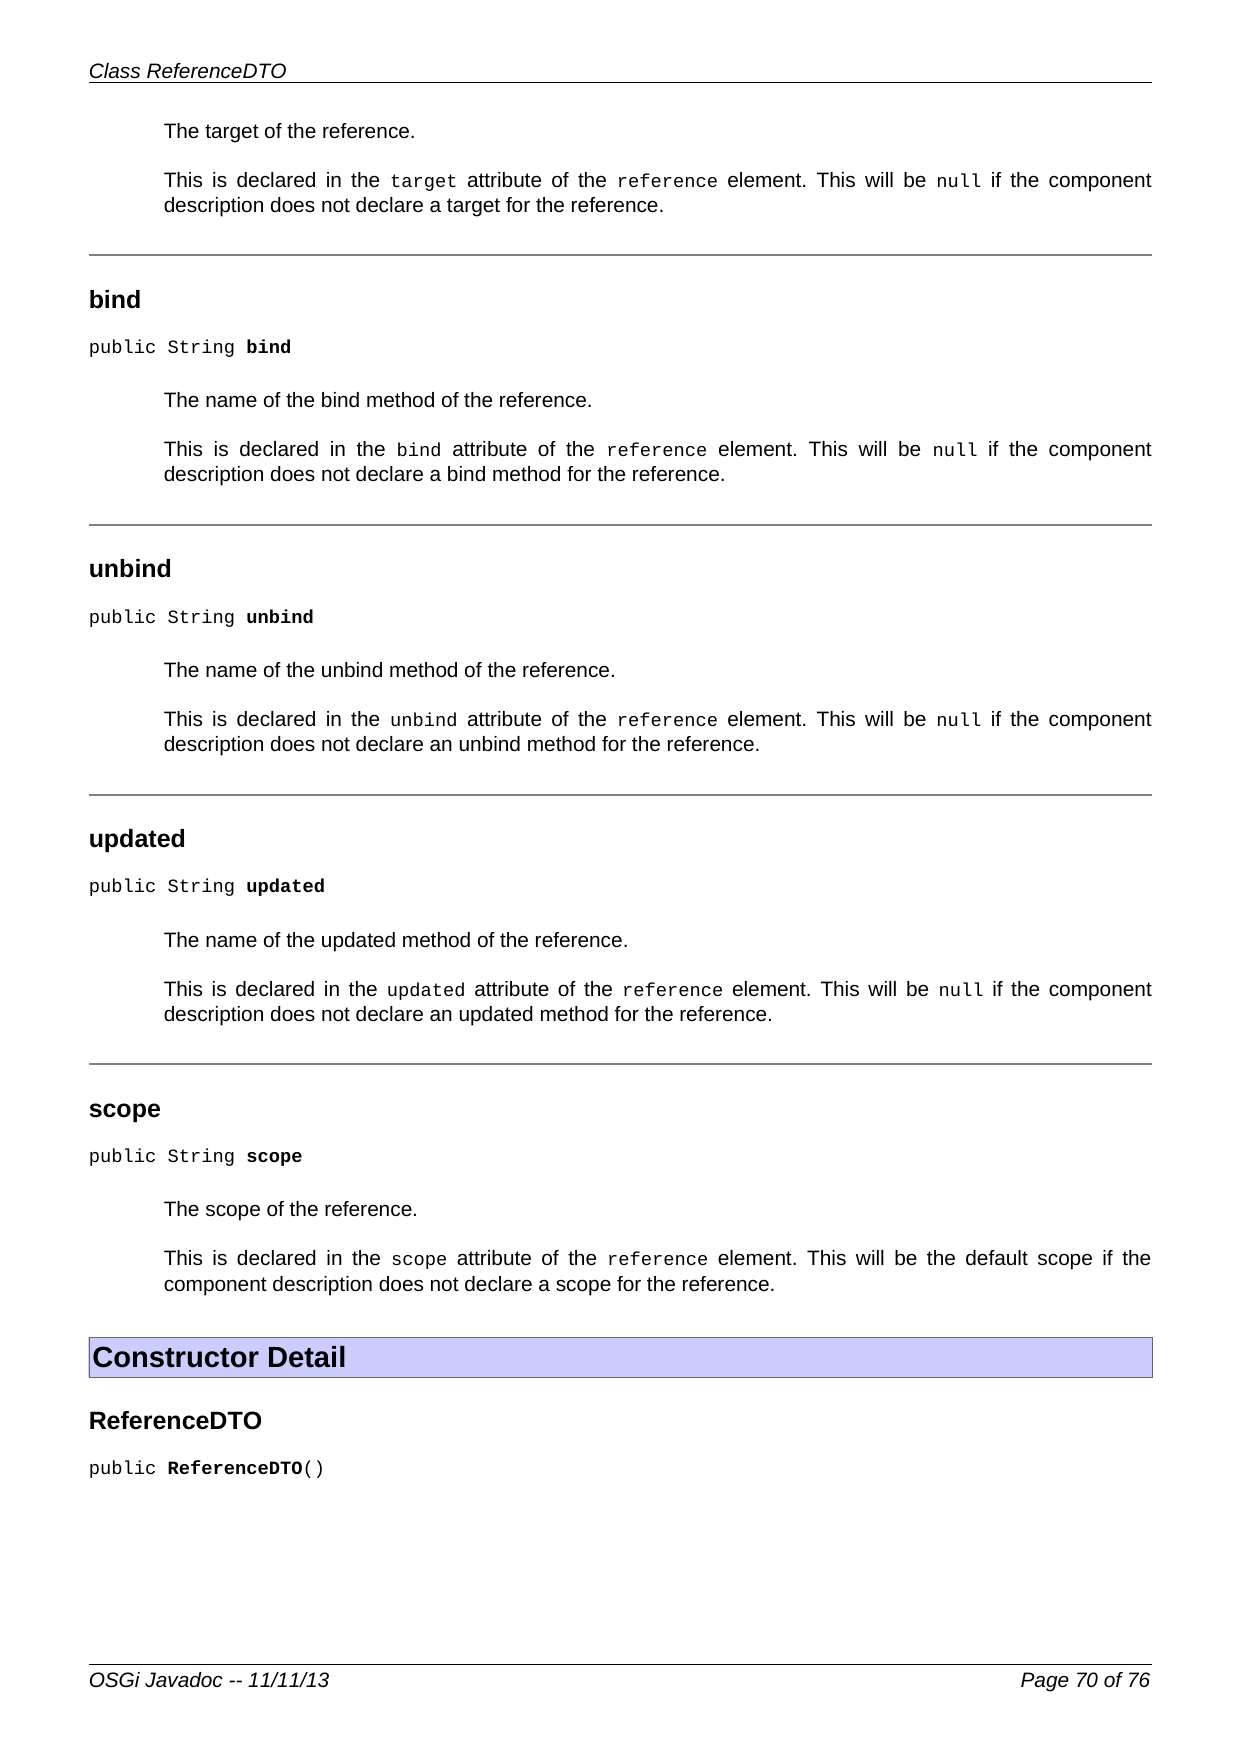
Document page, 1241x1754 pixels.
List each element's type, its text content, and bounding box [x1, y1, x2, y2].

text The target of the reference. [163, 118, 1152, 142]
text public String updated [88, 877, 1152, 898]
text The scope of the reference. [163, 1197, 1152, 1221]
text This is declared in the bind attribute of the reference element. This will be null if the component description does not declare a bind method for the reference. [163, 437, 1152, 486]
subtitle unbind [88, 554, 1152, 583]
subtitle Constructor Detail [90, 1338, 1152, 1377]
subtitle ReferenceDTO [88, 1406, 1152, 1434]
text public String unbind [88, 607, 1152, 629]
subtitle updated [88, 824, 1152, 853]
text This is declared in the updated attribute of the reference element. This will be null if the component description does not declare an updated method for the reference. [163, 976, 1152, 1026]
text public ReferenceDTO() [88, 1459, 1152, 1480]
text This is declared in the scope attribute of the reference element. This will be the default scope if the component description does not declare a scope for the reference. [163, 1246, 1152, 1295]
text The name of the updated method of the reference. [163, 927, 1152, 951]
text The name of the bind method of the reference. [163, 388, 1152, 412]
text public String bind [88, 338, 1152, 359]
text This is declared in the target attribute of the reference element. This will be null if the component description does not declare a target for the reference. [163, 167, 1152, 217]
text This is declared in the unbind attribute of the reference element. This will be null if the component description does not declare an unbind method for the reference. [163, 707, 1152, 756]
text The name of the unbind method of the reference. [163, 658, 1152, 682]
subtitle bind [88, 285, 1152, 313]
text public String scope [88, 1147, 1152, 1168]
subtitle scope [88, 1094, 1152, 1123]
